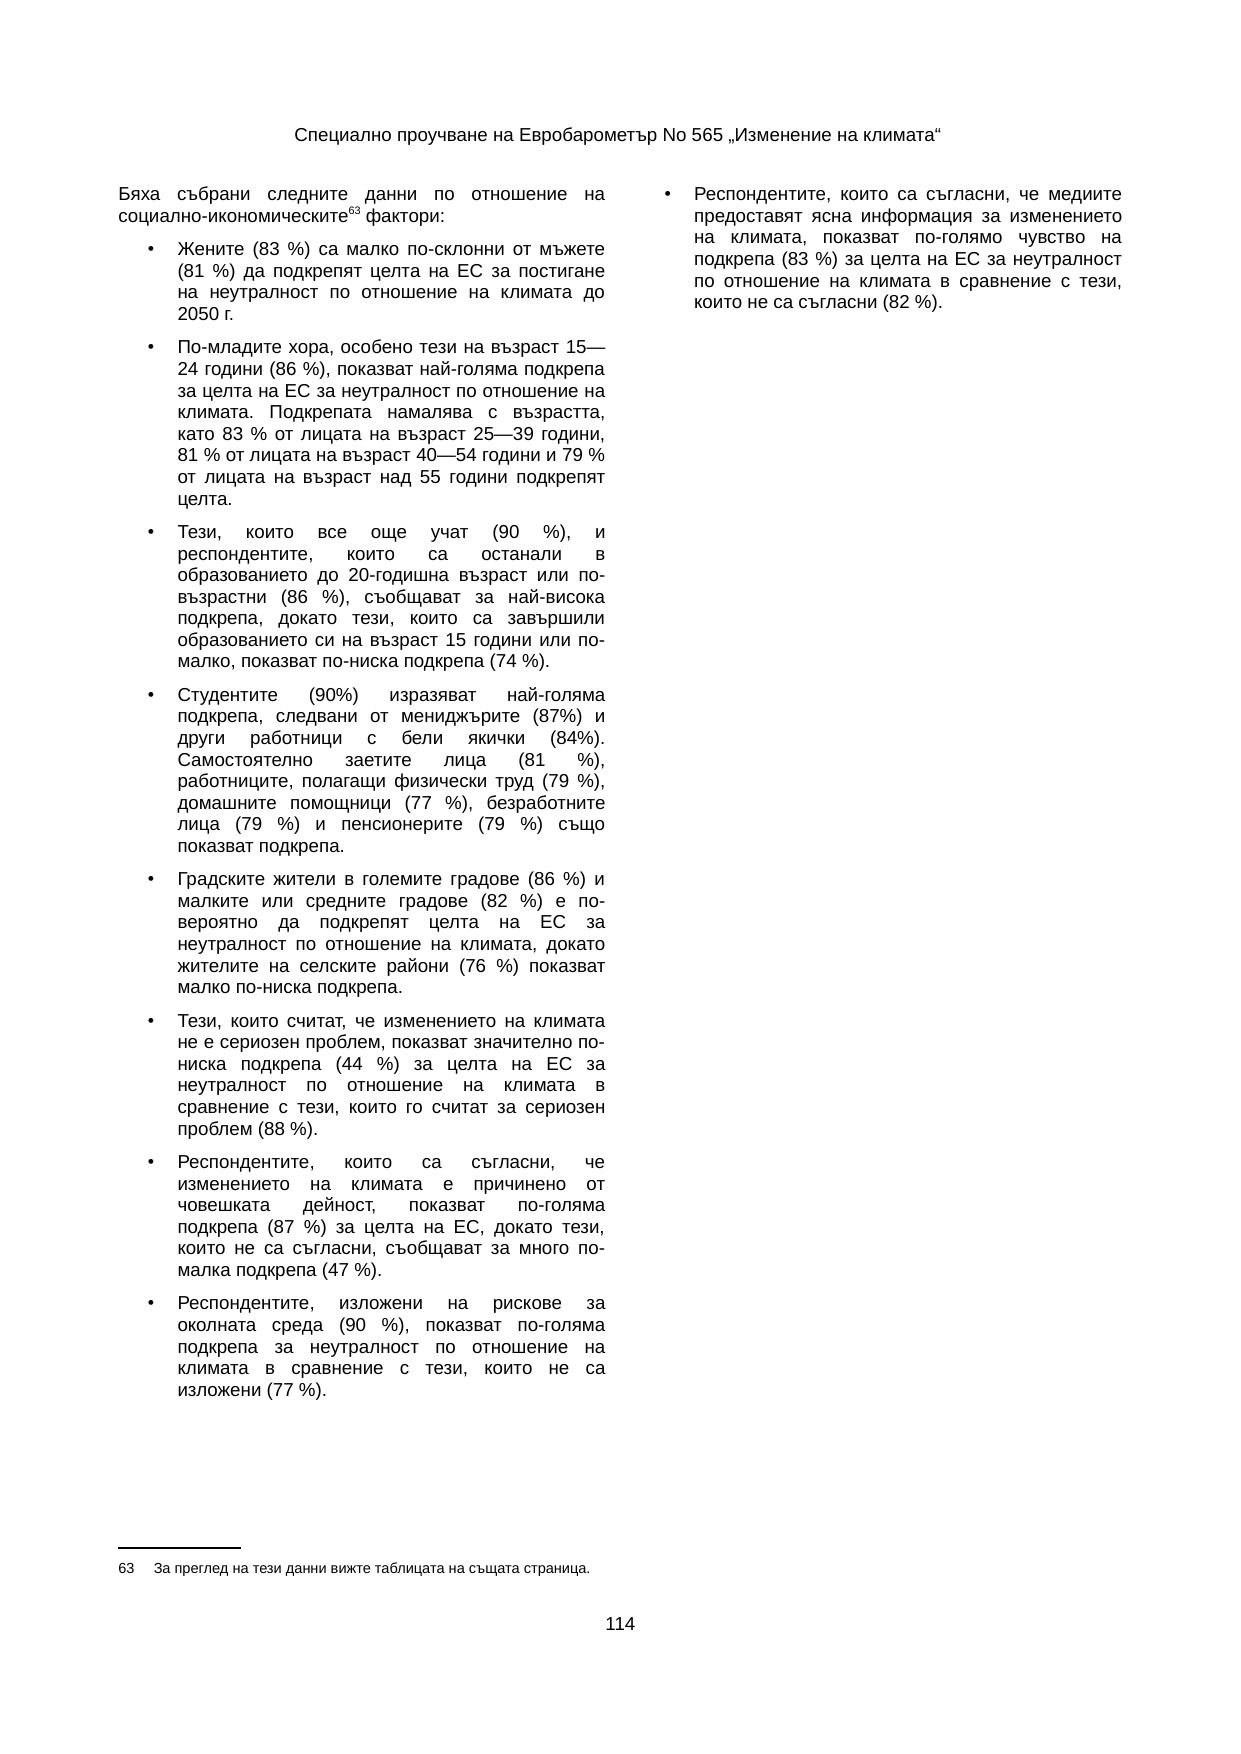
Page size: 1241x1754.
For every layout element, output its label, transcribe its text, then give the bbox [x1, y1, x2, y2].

list Студентите (90%) изразяват най-голяма подкрепа, следвани от мениджърите (87%) и други работници с бели якички (84%). Самостоятелно заетите лица (81 %), работниците, полагащи физически труд (79 %), домашните помощници (77 %), безработните лица (79 %) и пенсионерите (79 %) също показват подкрепа. [148, 684, 605, 856]
list Респондентите, които са съгласни, че медиите предоставят ясна информация за изменението на климата, показват по-голямо чувство на подкрепа (83 %) за целта на ЕС за неутралност по отношение на климата в сравнение с тези, които не са съгласни (82 %). [664, 183, 1122, 312]
list Тези, които считат, че изменението на климата не е сериозен проблем, показват значително по-ниска подкрепа (44 %) за целта на ЕС за неутралност по отношение на климата в сравнение с тези, които го считат за сериозен проблем (88 %). [148, 1009, 605, 1139]
list Жените (83 %) са малко по-склонни от мъжете (81 %) да подкрепят целта на ЕС за постигане на неутралност по отношение на климата до 2050 г. [148, 238, 605, 324]
list Тези, които все още учат (90 %), и респондентите, които са останали в образованието до 20-годишна възраст или по-възрастни (86 %), съобщават за най-висока подкрепа, докато тези, които са завършили образованието си на възраст 15 години или по-малко, показват по-ниска подкрепа (74 %). [148, 521, 605, 672]
text Бяха събрани следните данни по отношение на социално-икономическите фактори: [118, 183, 605, 226]
text За преглед на тези данни вижте таблицата на същата страница. [118, 1560, 605, 1577]
list Респондентите, които са съгласни, че изменението на климата е причинено от човешката дейност, показват по-голяма подкрепа (87 %) за целта на ЕС, докато тези, които не са съгласни, съобщават за много по-малка подкрепа (47 %). [148, 1151, 605, 1280]
list По-младите хора, особено тези на възраст 15—24 години (86 %), показват най-голяма подкрепа за целта на ЕС за неутралност по отношение на климата. Подкрепата намалява с възрастта, като 83 % от лицата на възраст 25—39 години, 81 % от лицата на възраст 40—54 години и 79 % от лицата на възраст над 55 години подкрепят целта. [148, 336, 605, 509]
list Градските жители в големите градове (86 %) и малките или средните градове (82 %) е по-вероятно да подкрепят целта на ЕС за неутралност по отношение на климата, докато жителите на селските райони (76 %) показват малко по-ниска подкрепа. [148, 868, 605, 998]
list Респондентите, изложени на рискове за околната среда (90 %), показват по-голяма подкрепа за неутралност по отношение на климата в сравнение с тези, които не са изложени (77 %). [148, 1292, 605, 1400]
